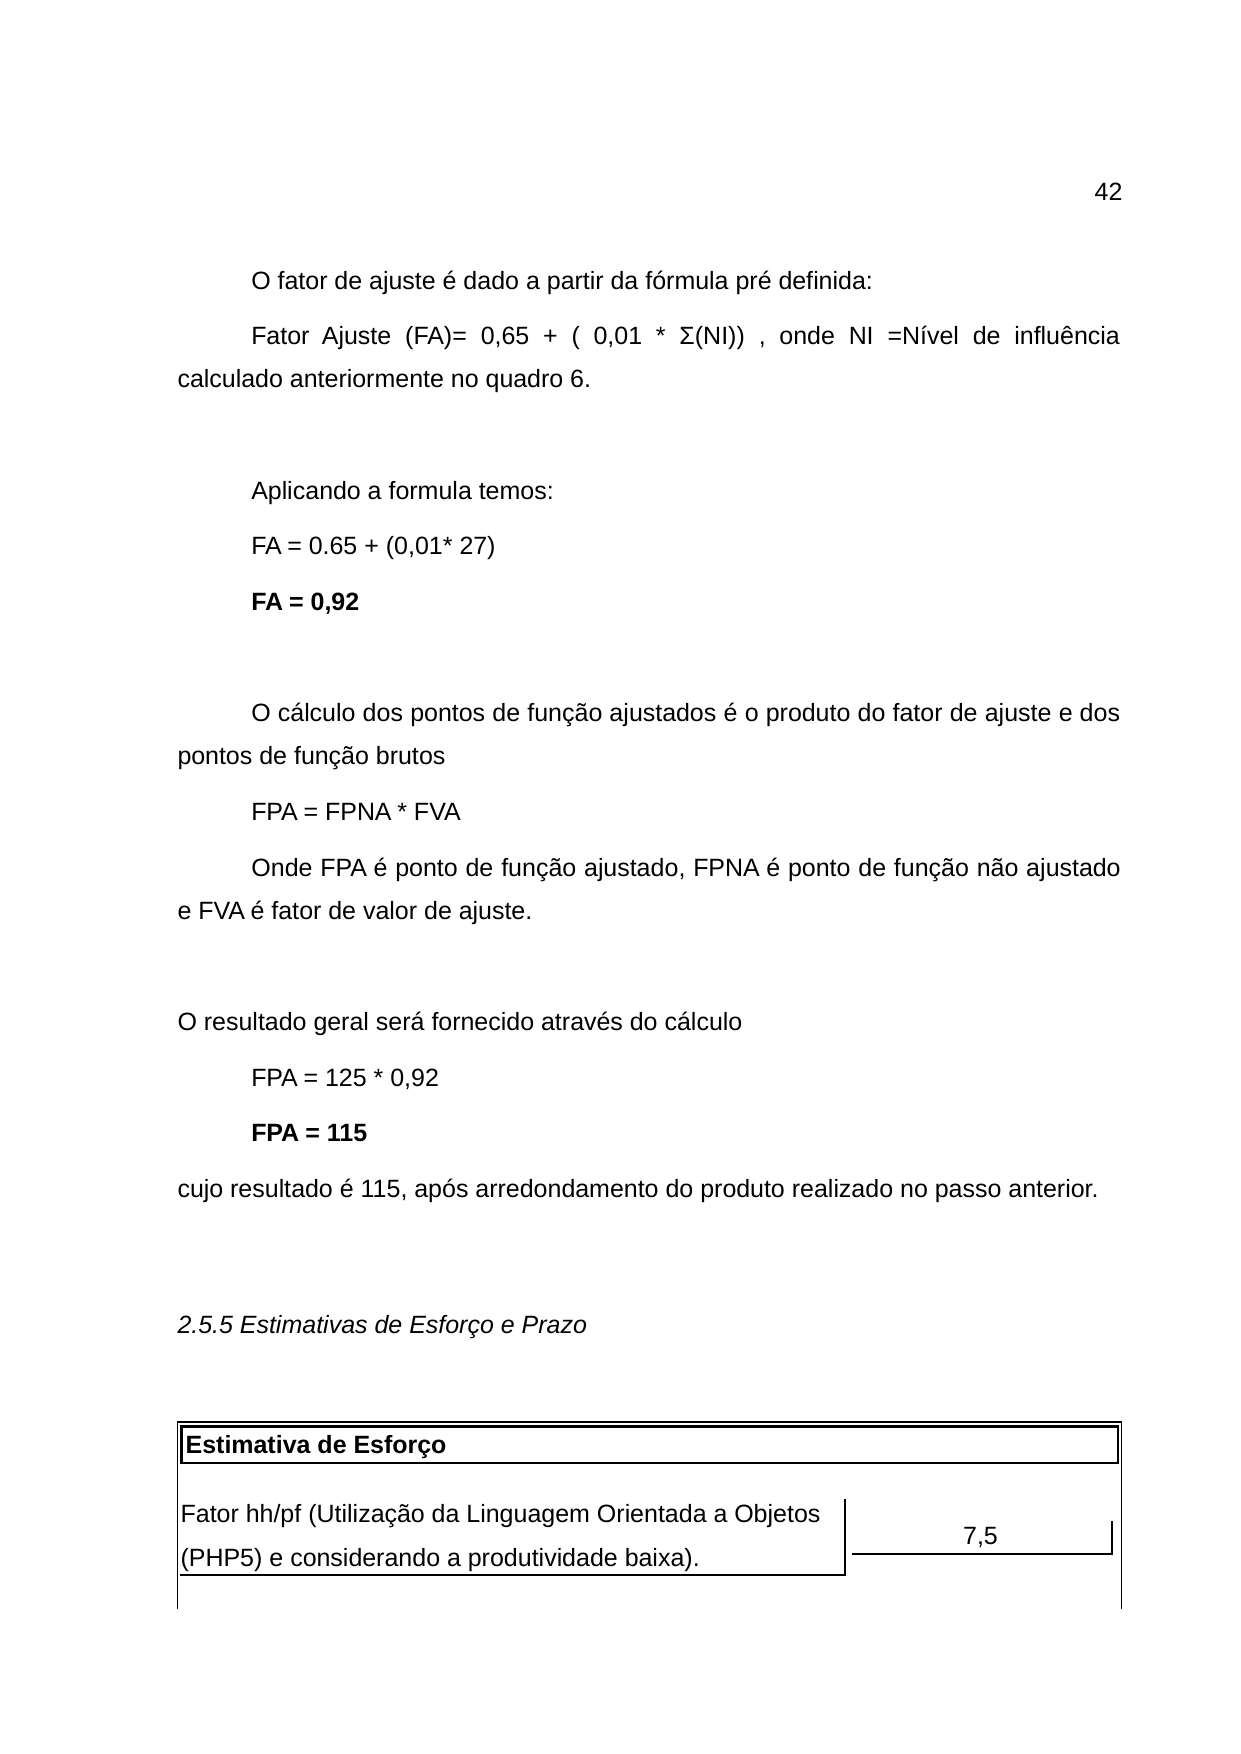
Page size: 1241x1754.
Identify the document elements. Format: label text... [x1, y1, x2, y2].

table_header Estimativa de Esforço [178, 1423, 1121, 1496]
text FA = 0,92 [177, 587, 1122, 616]
text FPA = 115 [177, 1118, 1122, 1147]
table_cell 7,5 [849, 1496, 1116, 1609]
text FPA = FPNA * FVA [177, 797, 1122, 826]
table_cell [1116, 1496, 1121, 1609]
text O cálculo dos pontos de função ajustados é o produto do fator de ajuste e dos pontos de função brutos [177, 698, 1122, 770]
text O resultado geral será fornecido através do cálculo [177, 1007, 1122, 1036]
text Aplicando a formula temos: [177, 476, 1122, 504]
text FPA = 125 * 0,92 [177, 1063, 1122, 1091]
text O fator de ajuste é dado a partir da fórmula pré definida: [177, 266, 1122, 294]
table_cell Fator hh/pf (Utilização da Linguagem Orientada a Objetos (PHP5) e considerando a produtividade baixa). [178, 1496, 849, 1609]
subtitle 2.5.5 Estimativas de Esforço e Prazo [177, 1310, 1122, 1339]
text Onde FPA é ponto de função ajustado, FPNA é ponto de função não ajustado e FVA é fator de valor de ajuste. [177, 853, 1122, 924]
text Fator Ajuste (FA)= 0,65 + ( 0,01 * Σ(NI)) , onde NI =Nível de influência calculado anteriormente no quadro 6. [177, 321, 1122, 393]
text cujo resultado é 115, após arredondamento do produto realizado no passo anterior. [177, 1174, 1122, 1203]
text FA = 0.65 + (0,01* 27) [177, 531, 1122, 560]
